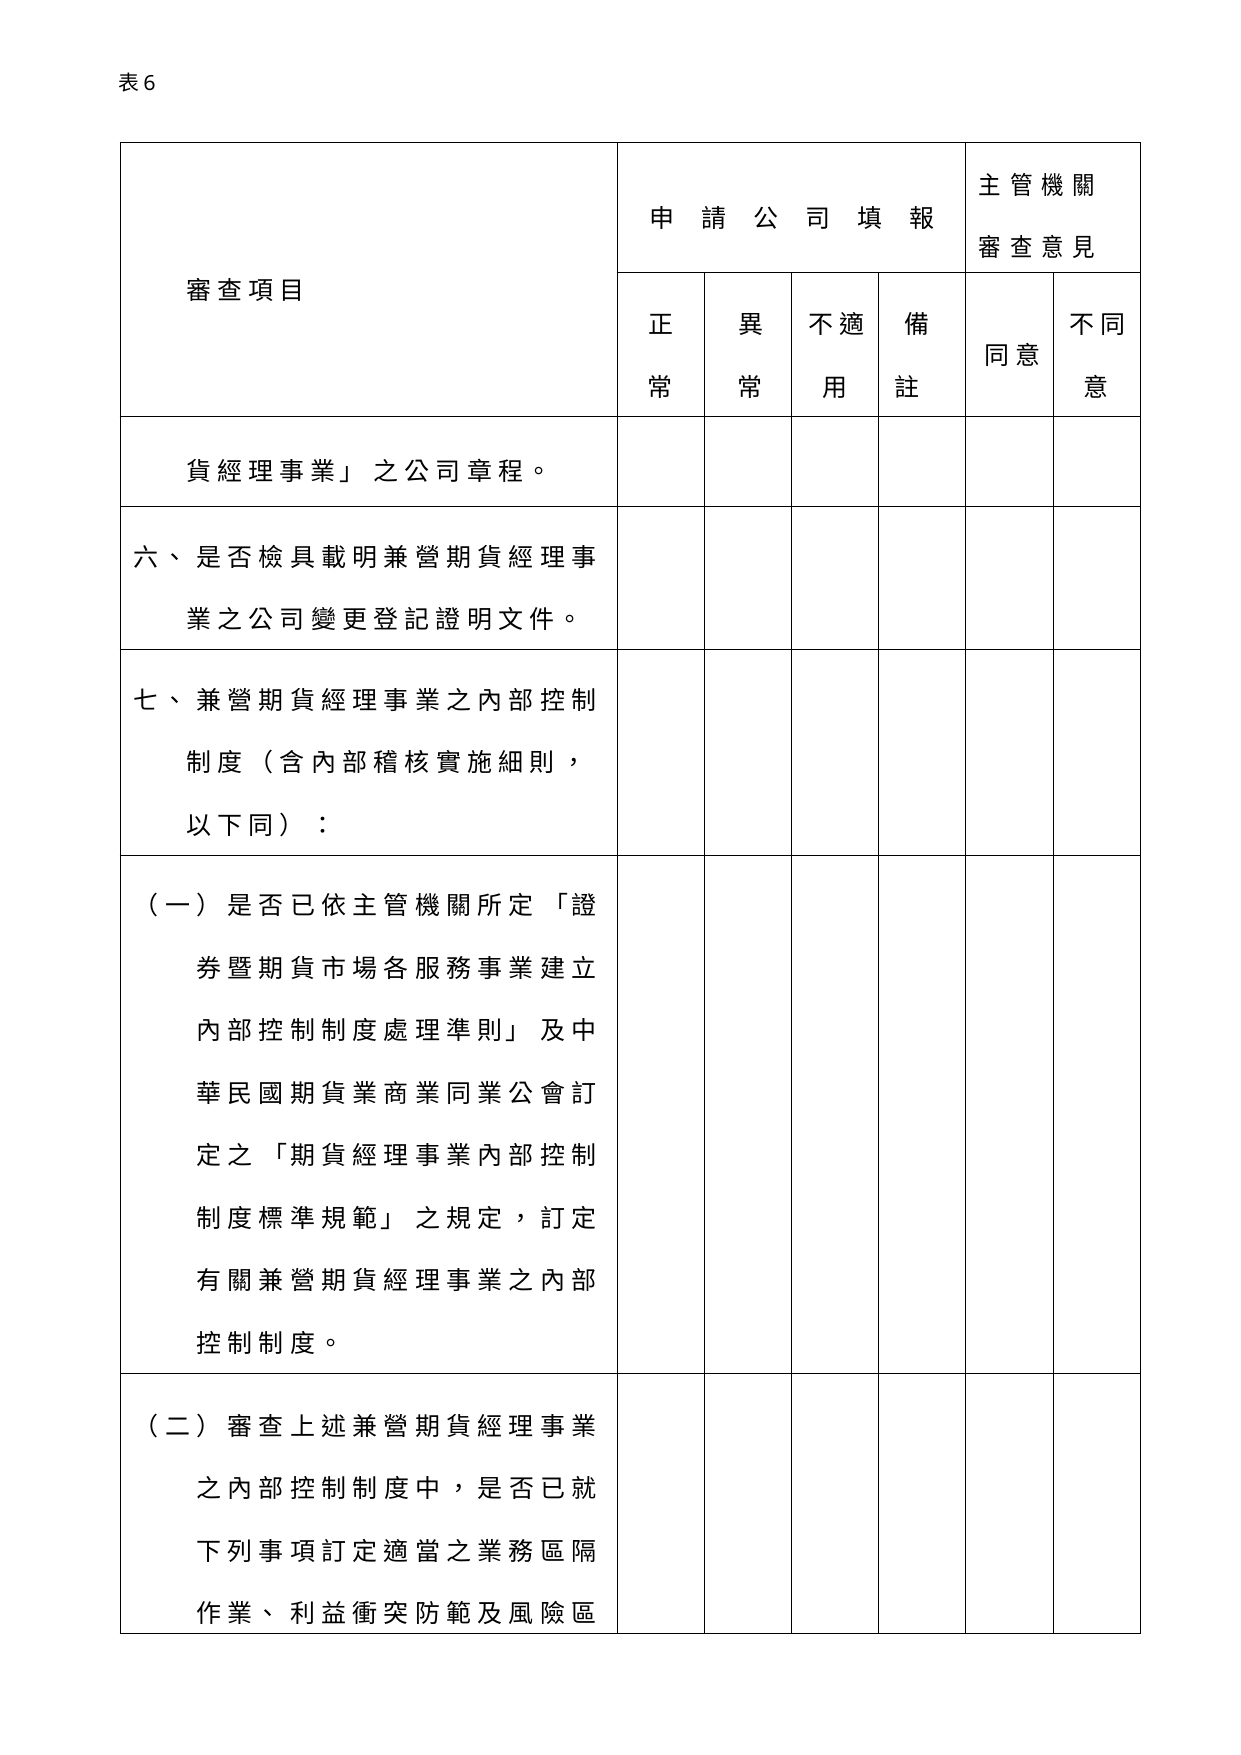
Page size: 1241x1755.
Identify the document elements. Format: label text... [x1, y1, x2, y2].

table_cell [705, 417, 791, 506]
table_cell [966, 417, 1053, 506]
table_cell 不同意 [1054, 273, 1140, 416]
table_header 主管機關 審查意見 [966, 143, 1140, 272]
table_cell 六、是否檢具載明兼營期貨經理事業之公司變更登記證明文件。 [121, 507, 617, 649]
table_cell [879, 650, 965, 854]
table_cell （一）是否已依主管機關所定「證券暨期貨市場各服務事業建立內部控制制度處理準則」及中華民國期貨業商業同業公會訂定之「期貨經理事業內部控制制度標準規範」之規定，訂定有關兼營期貨經理事業之內部控制制度。 [121, 856, 617, 1372]
table_cell [618, 507, 704, 649]
table_cell [966, 1374, 1053, 1632]
table_cell [966, 856, 1053, 1372]
table_cell [792, 507, 878, 649]
table_cell [618, 650, 704, 854]
table_cell [705, 650, 791, 854]
table_cell [1054, 1374, 1140, 1632]
table_cell 異 常 [705, 273, 791, 416]
table_cell [618, 1374, 704, 1632]
table_cell [879, 856, 965, 1372]
table_cell 七、兼營期貨經理事業之內部控制制度（含內部稽核實施細則，以下同）： [121, 650, 617, 854]
table_cell [792, 856, 878, 1372]
table_cell [879, 507, 965, 649]
table_cell [705, 1374, 791, 1632]
table_cell 不適用 [792, 273, 878, 416]
table_header 審查項目 [121, 143, 617, 416]
table_cell [966, 650, 1053, 854]
table_cell [792, 650, 878, 854]
table_cell [1054, 507, 1140, 649]
table_cell [879, 417, 965, 506]
table_cell [966, 507, 1053, 649]
table_cell [705, 856, 791, 1372]
table_cell 同意 [966, 273, 1053, 416]
table_cell 正 常 [618, 273, 704, 416]
table_header 申 請 公 司 填 報 [618, 143, 965, 272]
table_cell [879, 1374, 965, 1632]
table_cell [1054, 650, 1140, 854]
table_cell 備 註 [879, 273, 965, 416]
table_cell [792, 1374, 878, 1632]
table_cell [1054, 856, 1140, 1372]
table_cell [705, 507, 791, 649]
table_cell [1054, 417, 1140, 506]
table_cell [618, 856, 704, 1372]
table_cell [618, 417, 704, 506]
table_cell [792, 417, 878, 506]
table_cell 貨經理事業」之公司章程。 [121, 417, 617, 506]
table_cell （二）審查上述兼營期貨經理事業之內部控制制度中，是否已就下列事項訂定適當之業務區隔作業、利益衝突防範及風險區 [121, 1374, 617, 1632]
